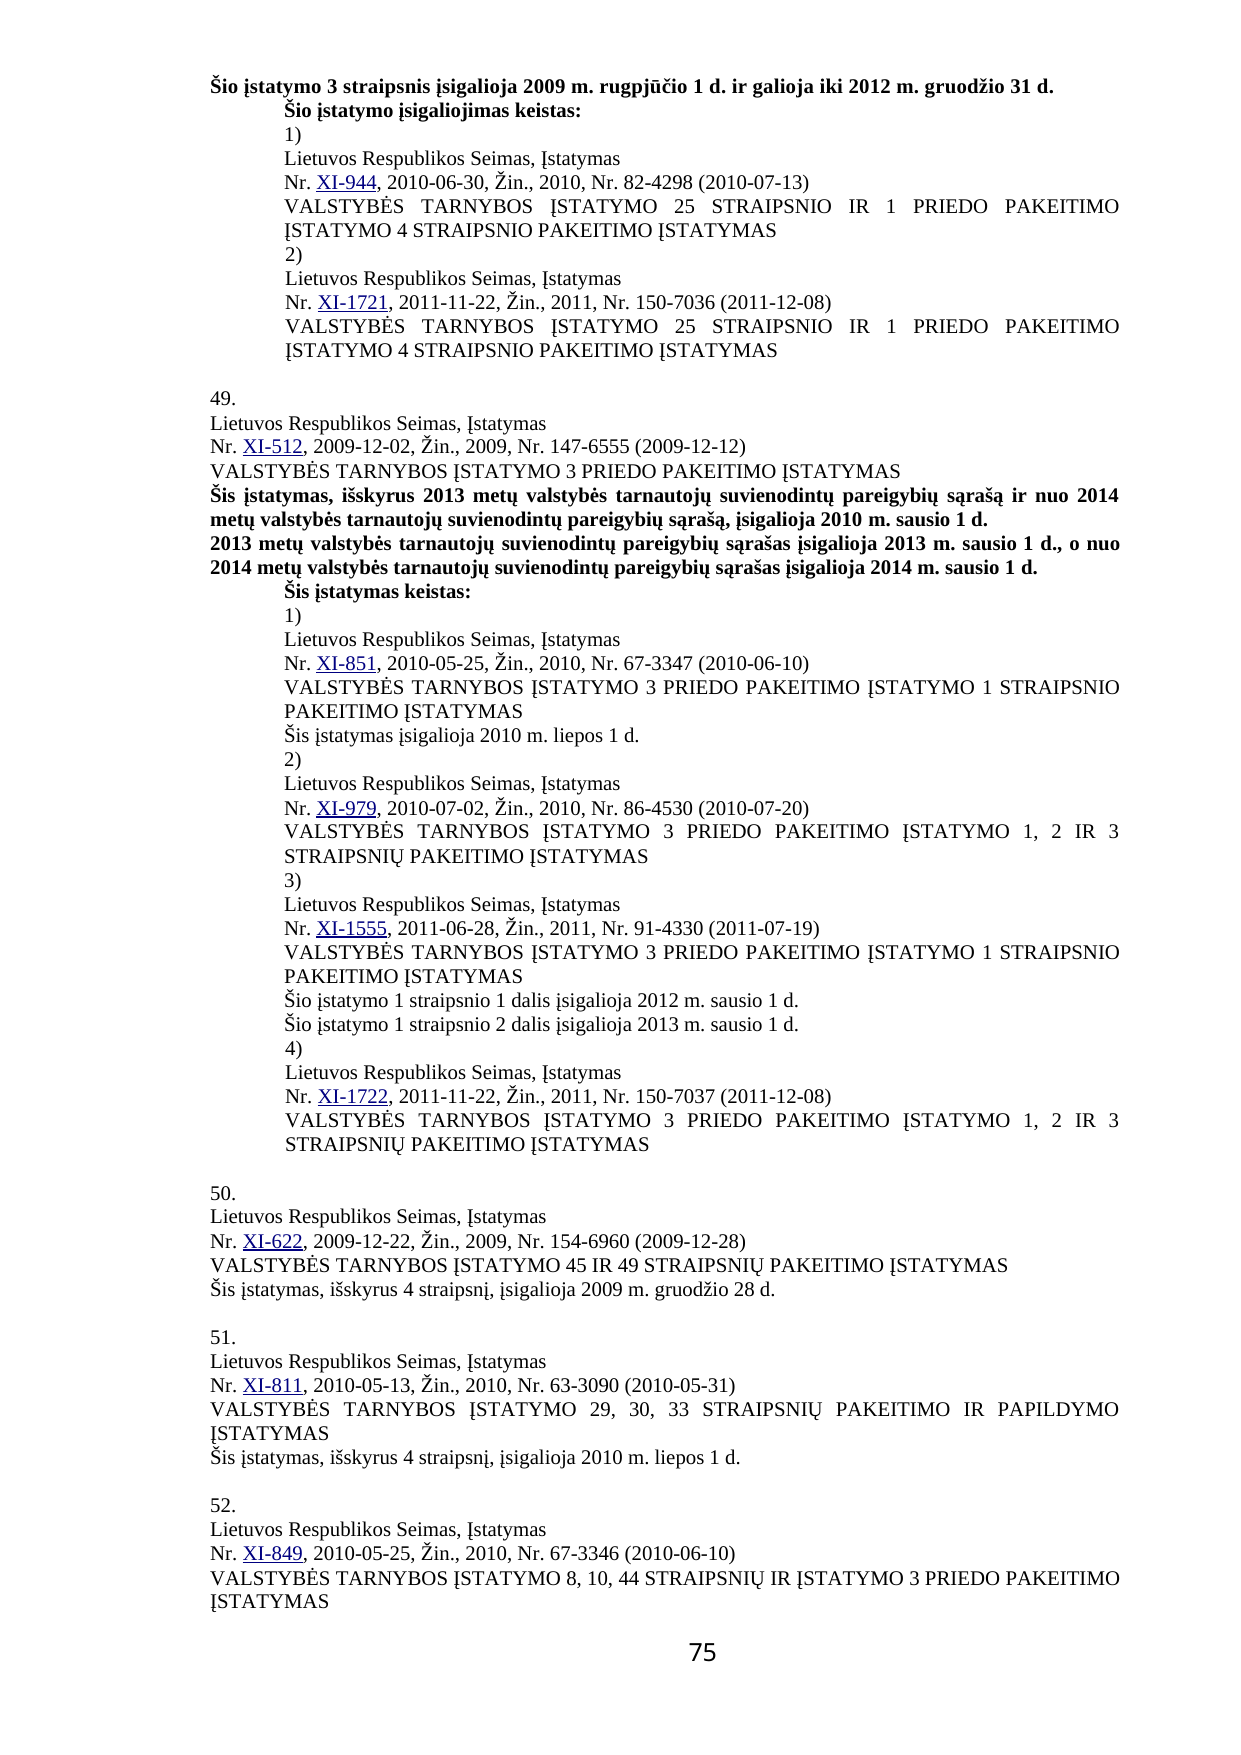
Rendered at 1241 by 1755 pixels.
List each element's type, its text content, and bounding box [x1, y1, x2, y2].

text VALSTYBĖS TARNYBOS ĮSTATYMO 3 PRIEDO PAKEITIMO ĮSTATYMO 1, 2 IR 3 STRAIPSNIŲ PAKEITIMO ĮSTATYMAS [285, 1108, 1120, 1156]
text VALSTYBĖS TARNYBOS ĮSTATYMO 3 PRIEDO PAKEITIMO ĮSTATYMO 1, 2 IR 3 STRAIPSNIŲ PAKEITIMO ĮSTATYMAS [284, 819, 1120, 868]
text Nr. XI-1721, 2011-11-22, Žin., 2011, Nr. 150-7036 (2011-12-08) [285, 290, 1120, 314]
text Lietuvos Respublikos Seimas, Įstatymas [210, 892, 1120, 916]
text VALSTYBĖS TARNYBOS ĮSTATYMO 3 PRIEDO PAKEITIMO ĮSTATYMO 1 STRAIPSNIO PAKEITIMO ĮSTATYMAS [284, 940, 1120, 988]
text 3) [210, 868, 1120, 892]
text Lietuvos Respublikos Seimas, Įstatymas [210, 627, 1120, 651]
text 50. [210, 1180, 1120, 1204]
text VALSTYBĖS TARNYBOS ĮSTATYMO 29, 30, 33 STRAIPSNIŲ PAKEITIMO IR PAPILDYMO ĮSTATYMAS [210, 1397, 1120, 1445]
text 1) [210, 122, 1120, 146]
text Lietuvos Respublikos Seimas, Įstatymas [210, 410, 1120, 434]
text 1) [210, 603, 1120, 627]
text Lietuvos Respublikos Seimas, Įstatymas [285, 266, 1120, 290]
text Šis įstatymas, išskyrus 4 straipsnį, įsigalioja 2010 m. liepos 1 d. [210, 1445, 1120, 1469]
text Nr. XI-944, 2010-06-30, Žin., 2010, Nr. 82-4298 (2010-07-13) [210, 170, 1120, 194]
text Lietuvos Respublikos Seimas, Įstatymas [210, 771, 1120, 795]
text 49. [210, 386, 1120, 410]
text VALSTYBĖS TARNYBOS ĮSTATYMO 8, 10, 44 STRAIPSNIŲ IR ĮSTATYMO 3 PRIEDO PAKEITIMO ĮSTATYMAS [210, 1565, 1120, 1613]
text Lietuvos Respublikos Seimas, Įstatymas [285, 1060, 1120, 1084]
text Nr. XI-851, 2010-05-25, Žin., 2010, Nr. 67-3347 (2010-06-10) [210, 651, 1120, 675]
text Šis įstatymas keistas: [210, 579, 1120, 603]
text Nr. XI-979, 2010-07-02, Žin., 2010, Nr. 86-4530 (2010-07-20) [210, 795, 1120, 819]
text Šis įstatymas, išskyrus 2013 metų valstybės tarnautojų suvienodintų pareigybių sąrašą ir nuo 2014 metų valstybės tarnautojų suvienodintų pareigybių sąrašą, įsigalioja 2010 m. sausio 1 d. [210, 483, 1120, 531]
text Nr. XI-512, 2009-12-02, Žin., 2009, Nr. 147-6555 (2009-12-12) [210, 434, 1120, 458]
text Nr. XI-1722, 2011-11-22, Žin., 2011, Nr. 150-7037 (2011-12-08) [285, 1084, 1120, 1108]
text VALSTYBĖS TARNYBOS ĮSTATYMO 45 IR 49 STRAIPSNIŲ PAKEITIMO ĮSTATYMAS [210, 1253, 1120, 1277]
text VALSTYBĖS TARNYBOS ĮSTATYMO 25 STRAIPSNIO IR 1 PRIEDO PAKEITIMO ĮSTATYMO 4 STRAIPSNIO PAKEITIMO ĮSTATYMAS [284, 194, 1120, 242]
text Nr. XI-1555, 2011-06-28, Žin., 2011, Nr. 91-4330 (2011-07-19) [210, 916, 1120, 940]
text 52. [210, 1493, 1120, 1517]
text Šio įstatymo 1 straipsnio 1 dalis įsigalioja 2012 m. sausio 1 d. [210, 988, 1126, 1012]
text Šio įstatymo 3 straipsnis įsigalioja 2009 m. rugpjūčio 1 d. ir galioja iki 2012 m. gruodžio 31 d. [210, 73, 1120, 98]
text Šio įstatymo 1 straipsnio 2 dalis įsigalioja 2013 m. sausio 1 d. [210, 1012, 1120, 1036]
text Šis įstatymas įsigalioja 2010 m. liepos 1 d. [210, 723, 1120, 747]
text 2) [285, 242, 1120, 266]
text VALSTYBĖS TARNYBOS ĮSTATYMO 25 STRAIPSNIO IR 1 PRIEDO PAKEITIMO ĮSTATYMO 4 STRAIPSNIO PAKEITIMO ĮSTATYMAS [285, 314, 1120, 362]
text Lietuvos Respublikos Seimas, Įstatymas [210, 1349, 1120, 1373]
text Lietuvos Respublikos Seimas, Įstatymas [210, 1204, 1120, 1228]
text Nr. XI-622, 2009-12-22, Žin., 2009, Nr. 154-6960 (2009-12-28) [210, 1228, 1120, 1253]
text VALSTYBĖS TARNYBOS ĮSTATYMO 3 PRIEDO PAKEITIMO ĮSTATYMO 1 STRAIPSNIO PAKEITIMO ĮSTATYMAS [284, 675, 1120, 723]
text Lietuvos Respublikos Seimas, Įstatymas [210, 146, 1120, 170]
text Lietuvos Respublikos Seimas, Įstatymas [210, 1517, 1120, 1541]
text VALSTYBĖS TARNYBOS ĮSTATYMO 3 PRIEDO PAKEITIMO ĮSTATYMAS [210, 458, 1120, 483]
text Šio įstatymo įsigaliojimas keistas: [210, 98, 1120, 122]
text Nr. XI-811, 2010-05-13, Žin., 2010, Nr. 63-3090 (2010-05-31) [210, 1373, 1120, 1397]
text Nr. XI-849, 2010-05-25, Žin., 2010, Nr. 67-3346 (2010-06-10) [210, 1541, 1120, 1565]
text 2) [210, 747, 1120, 771]
text 51. [210, 1325, 1120, 1349]
text 2013 metų valstybės tarnautojų suvienodintų pareigybių sąrašas įsigalioja 2013 m. sausio 1 d., o nuo 2014 metų valstybės tarnautojų suvienodintų pareigybių sąrašas įsigalioja 2014 m. sausio 1 d. [210, 531, 1120, 579]
text Šis įstatymas, išskyrus 4 straipsnį, įsigalioja 2009 m. gruodžio 28 d. [210, 1277, 1120, 1301]
text 4) [285, 1036, 1120, 1060]
